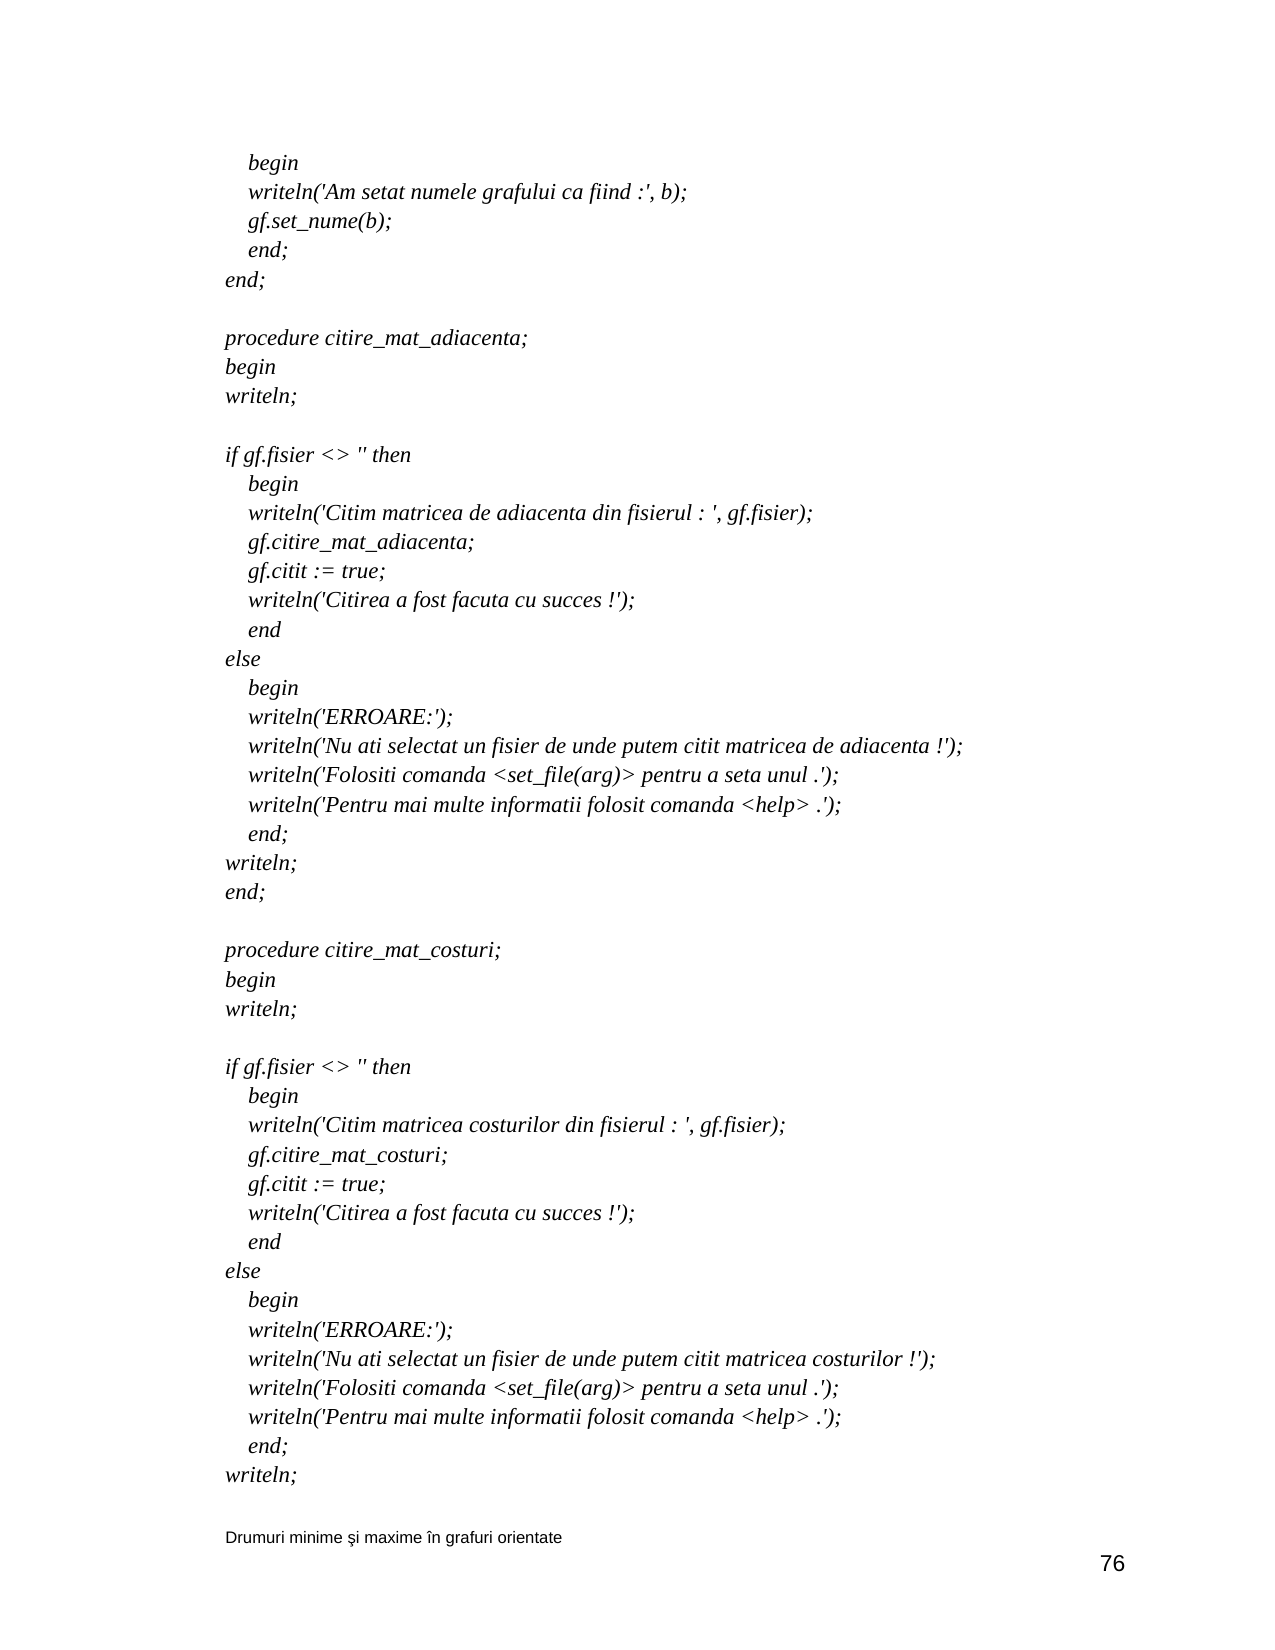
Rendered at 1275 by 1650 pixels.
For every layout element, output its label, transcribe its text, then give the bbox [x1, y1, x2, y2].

text begin [225, 1287, 1125, 1313]
text end; [225, 237, 1125, 263]
text gf.citire_mat_costuri; [225, 1142, 1125, 1167]
text end; [225, 821, 1125, 846]
text if gf.fisier <> '' then [225, 442, 1125, 467]
text writeln('Am setat numele grafului ca fiind :', b); [225, 179, 1125, 204]
text begin [225, 675, 1125, 700]
text gf.citit := true; [225, 558, 1125, 584]
text writeln('Citim matricea de adiacenta din fisierul : ', gf.fisier); [225, 500, 1125, 525]
text end; [225, 1433, 1125, 1459]
text end; [225, 879, 1125, 904]
text writeln('Folositi comanda <set_file(arg)> pentru a seta unul .'); [225, 762, 1125, 788]
text gf.citit := true; [225, 1171, 1125, 1196]
text end; [225, 267, 1125, 292]
text end [225, 1229, 1125, 1254]
text writeln('Nu ati selectat un fisier de unde putem citit matricea de adiacenta !'); [225, 733, 1125, 759]
text procedure citire_mat_costuri; [225, 937, 1125, 963]
text writeln('Pentru mai multe informatii folosit comanda <help> .'); [225, 1404, 1125, 1429]
text writeln('Folositi comanda <set_file(arg)> pentru a seta unul .'); [225, 1375, 1125, 1400]
text begin [225, 967, 1125, 992]
text else [225, 646, 1125, 671]
text writeln; [225, 1462, 1125, 1488]
text writeln; [225, 996, 1125, 1021]
text writeln('Citim matricea costurilor din fisierul : ', gf.fisier); [225, 1112, 1125, 1138]
text gf.citire_mat_adiacenta; [225, 529, 1125, 554]
text if gf.fisier <> '' then [225, 1054, 1125, 1079]
text writeln('Citirea a fost facuta cu succes !'); [225, 1200, 1125, 1225]
text begin [225, 471, 1125, 496]
text else [225, 1258, 1125, 1284]
text end [225, 617, 1125, 642]
text writeln; [225, 383, 1125, 409]
text writeln('Nu ati selectat un fisier de unde putem citit matricea costurilor !'); [225, 1346, 1125, 1371]
text begin [225, 354, 1125, 379]
text gf.set_nume(b); [225, 208, 1125, 234]
text begin [225, 1083, 1125, 1109]
text procedure citire_mat_adiacenta; [225, 325, 1125, 350]
text writeln('Citirea a fost facuta cu succes !'); [225, 587, 1125, 613]
text writeln; [225, 850, 1125, 875]
text begin [225, 150, 1125, 175]
text writeln('Pentru mai multe informatii folosit comanda <help> .'); [225, 792, 1125, 817]
text writeln('ERROARE:'); [225, 704, 1125, 729]
text writeln('ERROARE:'); [225, 1317, 1125, 1342]
